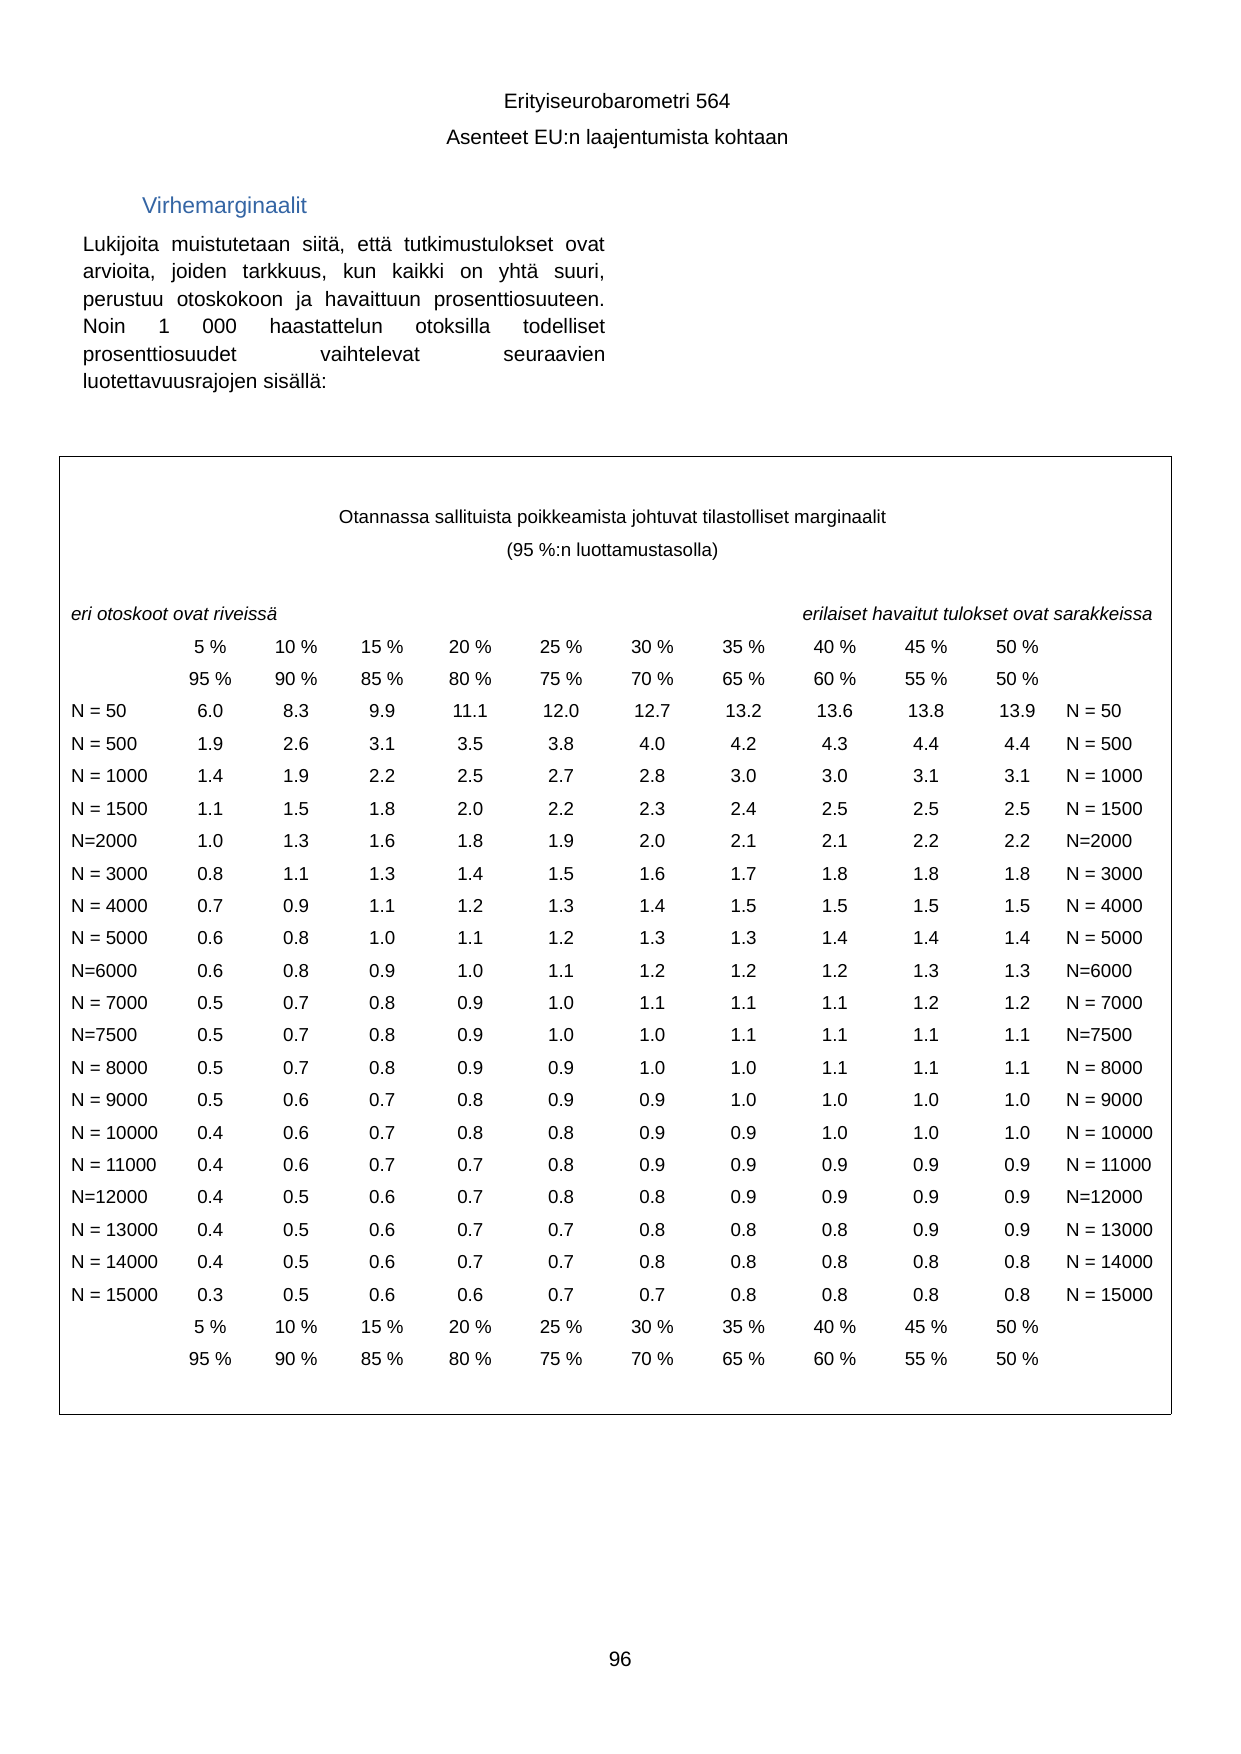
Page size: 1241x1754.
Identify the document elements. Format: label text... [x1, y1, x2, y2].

table_cell 0,4 [167, 1246, 253, 1278]
table_cell N = 50 [68, 695, 167, 727]
table_cell 1,4 [425, 857, 515, 889]
table_cell N = 13000 [68, 1213, 167, 1246]
table_cell 0,6 [425, 1278, 515, 1310]
table_cell 1,0 [167, 825, 253, 857]
table_cell N=12000 [68, 1181, 167, 1213]
table_cell 70 % [607, 663, 698, 695]
table_cell 0,7 [339, 1116, 425, 1148]
table_cell 1,4 [167, 760, 253, 792]
table_cell 1,2 [425, 889, 515, 922]
table_cell 1,8 [425, 825, 515, 857]
table_cell 1,8 [789, 857, 880, 889]
table_cell 0,9 [972, 1181, 1063, 1213]
table_cell 55 % [880, 663, 972, 695]
table_cell 60 % [789, 663, 880, 695]
table_cell 1,5 [698, 889, 789, 922]
table_cell 1,0 [789, 1084, 880, 1116]
table_cell N = 13000 [1063, 1213, 1162, 1246]
table_cell 0,8 [607, 1246, 698, 1278]
table_cell 0,9 [253, 889, 339, 922]
table_cell 45 % [880, 630, 972, 662]
table_cell 0,7 [253, 1019, 339, 1051]
table_cell N = 7000 [68, 986, 167, 1019]
table_cell 0,8 [339, 1019, 425, 1051]
table_cell 40 % [789, 1310, 880, 1343]
table_cell 0,8 [698, 1246, 789, 1278]
table_cell 3,1 [972, 760, 1063, 792]
table_cell [880, 565, 972, 598]
table_cell N = 14000 [1063, 1246, 1162, 1278]
table_cell 13,6 [789, 695, 880, 727]
table_cell 0,9 [515, 1051, 607, 1084]
table_cell N = 4000 [1063, 889, 1162, 922]
table_cell 13,9 [972, 695, 1063, 727]
table_cell 0,9 [698, 1181, 789, 1213]
table_cell 4,4 [972, 727, 1063, 760]
table_cell 0,7 [339, 1084, 425, 1116]
table_cell 4,3 [789, 727, 880, 760]
table_cell [68, 533, 167, 565]
table_cell 50 % [972, 663, 1063, 695]
table_cell 1,3 [698, 922, 789, 954]
table_cell 0,8 [425, 1084, 515, 1116]
table_cell 1,2 [515, 922, 607, 954]
table_header Otannassa sallituista poikkeamista johtuvat tilastolliset marginaalit [167, 501, 1063, 533]
table_cell 0,6 [253, 1116, 339, 1148]
table_cell N = 1000 [1063, 760, 1162, 792]
table_cell 3,5 [425, 727, 515, 760]
table_cell 8,3 [253, 695, 339, 727]
table_cell 1,4 [880, 922, 972, 954]
table_cell 0,7 [425, 1181, 515, 1213]
table_cell 0,9 [425, 986, 515, 1019]
table_cell 1,1 [789, 1051, 880, 1084]
table_cell [1063, 1343, 1162, 1375]
table_header [68, 501, 167, 533]
table_cell 1,0 [880, 1116, 972, 1148]
table_cell 5 % [167, 1310, 253, 1343]
table_cell 0,6 [253, 1149, 339, 1181]
table_cell 1,5 [972, 889, 1063, 922]
table_cell (95 %:n luottamustasolla) [167, 533, 1063, 565]
table_cell 90 % [253, 1343, 339, 1375]
table_cell 1,1 [253, 857, 339, 889]
table_cell 1,5 [880, 889, 972, 922]
table_cell 1,1 [515, 954, 607, 986]
table_cell 0,6 [339, 1181, 425, 1213]
table_cell 1,1 [339, 889, 425, 922]
table_cell N = 11000 [68, 1149, 167, 1181]
table_cell N=7500 [68, 1019, 167, 1051]
table_cell 35 % [698, 630, 789, 662]
table_cell 1,6 [339, 825, 425, 857]
table_cell 6,0 [167, 695, 253, 727]
table_cell 4,4 [880, 727, 972, 760]
table_cell 0,8 [339, 1051, 425, 1084]
table_cell 0,8 [339, 986, 425, 1019]
table_cell 1,0 [607, 1019, 698, 1051]
table_cell 0,8 [789, 1213, 880, 1246]
subtitle Virhemarginaalit [142, 192, 605, 219]
table_cell 0,9 [425, 1051, 515, 1084]
table_cell 11,1 [425, 695, 515, 727]
table_cell 1,5 [515, 857, 607, 889]
table_cell 2,8 [607, 760, 698, 792]
table_header [1063, 501, 1162, 533]
table_cell N = 15000 [1063, 1278, 1162, 1310]
table_cell 2,2 [972, 825, 1063, 857]
table_cell N = 8000 [68, 1051, 167, 1084]
table_cell 13,2 [698, 695, 789, 727]
table_cell 1,5 [789, 889, 880, 922]
table_cell 0,8 [515, 1181, 607, 1213]
table_cell 0,6 [339, 1278, 425, 1310]
table_cell 1,2 [880, 986, 972, 1019]
table_cell 4,0 [607, 727, 698, 760]
table_cell 0,9 [880, 1149, 972, 1181]
table_cell N = 1500 [1063, 792, 1162, 824]
table_cell 13,8 [880, 695, 972, 727]
table_cell 10 % [253, 1310, 339, 1343]
table_cell 1,0 [698, 1051, 789, 1084]
table_cell 0,7 [425, 1149, 515, 1181]
table_cell 3,0 [789, 760, 880, 792]
table_cell 85 % [339, 663, 425, 695]
table_cell 1,3 [515, 889, 607, 922]
table_cell 2,7 [515, 760, 607, 792]
table_cell 60 % [789, 1343, 880, 1375]
table_cell 2,0 [425, 792, 515, 824]
table_cell 1,1 [698, 1019, 789, 1051]
table_cell 0,9 [880, 1213, 972, 1246]
table_cell N=2000 [1063, 825, 1162, 857]
table_cell 2,0 [607, 825, 698, 857]
table_cell 95 % [167, 1343, 253, 1375]
table_cell 0,9 [880, 1181, 972, 1213]
text Lukijoita muistutetaan siitä, että tutkimustulokset ovat arvioita, joiden tarkkuus, kun kaikki on yhtä suuri, perustuu otoskokoon ja havaittuun prosenttiosuuteen. Noin 1 000 haastattelun otoksilla todelliset prosenttiosuudet vaihtelevat seuraavien luotettavuusrajojen sisällä: [83, 231, 605, 393]
table_cell 20 % [425, 1310, 515, 1343]
table_cell 12,0 [515, 695, 607, 727]
table_cell 0,9 [607, 1116, 698, 1148]
table_cell 0,7 [253, 986, 339, 1019]
table_cell 2,3 [607, 792, 698, 824]
table_cell 0,5 [253, 1213, 339, 1246]
table_cell 0,5 [167, 1019, 253, 1051]
table_cell 0,8 [607, 1181, 698, 1213]
table_cell [1063, 533, 1162, 565]
table_cell 2,2 [515, 792, 607, 824]
table_cell 25 % [515, 630, 607, 662]
table_cell 0,8 [425, 1116, 515, 1148]
table_cell N = 9000 [68, 1084, 167, 1116]
table_cell 1,9 [515, 825, 607, 857]
table_cell 0,8 [253, 954, 339, 986]
table_cell [789, 565, 880, 598]
table_cell 1,2 [972, 986, 1063, 1019]
table_cell 1,6 [607, 857, 698, 889]
table_cell 1,1 [880, 1019, 972, 1051]
table_cell 0,8 [789, 1278, 880, 1310]
table_cell 1,2 [789, 954, 880, 986]
table_cell 15 % [339, 630, 425, 662]
table_cell 1,4 [789, 922, 880, 954]
table_cell 0,8 [789, 1246, 880, 1278]
table_cell 0,5 [253, 1246, 339, 1278]
table_cell 2,2 [880, 825, 972, 857]
table_cell 9,9 [339, 695, 425, 727]
table_cell 1,4 [607, 889, 698, 922]
table_cell 1,1 [425, 922, 515, 954]
table_cell 20 % [425, 630, 515, 662]
table_cell 2,5 [972, 792, 1063, 824]
table_cell 0,7 [339, 1149, 425, 1181]
table_cell [425, 565, 515, 598]
table_cell 1,9 [167, 727, 253, 760]
table_cell 50 % [972, 1343, 1063, 1375]
table_cell N = 10000 [1063, 1116, 1162, 1148]
table_cell N=12000 [1063, 1181, 1162, 1213]
table_cell 2,6 [253, 727, 339, 760]
table_cell 1,7 [698, 857, 789, 889]
table_cell 0,7 [515, 1278, 607, 1310]
table_cell N = 50 [1063, 695, 1162, 727]
table_cell 15 % [339, 1310, 425, 1343]
table_cell 3,1 [339, 727, 425, 760]
table_cell N = 11000 [1063, 1149, 1162, 1181]
table_cell 0,9 [607, 1084, 698, 1116]
table_cell 0,9 [972, 1149, 1063, 1181]
table_cell [1063, 565, 1162, 598]
table_cell 0,6 [339, 1246, 425, 1278]
table_cell 1,5 [253, 792, 339, 824]
table_cell 0,6 [339, 1213, 425, 1246]
table_cell N=2000 [68, 825, 167, 857]
table_cell [515, 565, 607, 598]
table_cell 0,7 [253, 1051, 339, 1084]
table_cell 80 % [425, 1343, 515, 1375]
table_cell 1,0 [339, 922, 425, 954]
table_cell 2,5 [425, 760, 515, 792]
table_cell eri otoskoot ovat riveissä [68, 598, 515, 630]
table_cell N = 5000 [1063, 922, 1162, 954]
table_cell 0,7 [607, 1278, 698, 1310]
table_cell 0,8 [515, 1149, 607, 1181]
table_cell erilaiset havaitut tulokset ovat sarakkeissa [607, 598, 1162, 630]
table_cell N = 8000 [1063, 1051, 1162, 1084]
table_cell [68, 630, 167, 662]
table_cell 0,8 [880, 1246, 972, 1278]
table_cell 55 % [880, 1343, 972, 1375]
table_cell 1,9 [253, 760, 339, 792]
table_cell 1,0 [425, 954, 515, 986]
table_cell 1,1 [789, 1019, 880, 1051]
table_cell [339, 565, 425, 598]
table_cell 0,7 [515, 1213, 607, 1246]
table_cell [68, 1343, 167, 1375]
table_cell 1,1 [972, 1019, 1063, 1051]
table_cell 0,8 [607, 1213, 698, 1246]
table_cell N = 500 [68, 727, 167, 760]
table_cell [1063, 630, 1162, 662]
table_cell N = 1000 [68, 760, 167, 792]
table_cell [1063, 663, 1162, 695]
table_cell 0,8 [972, 1278, 1063, 1310]
table_cell 0,8 [167, 857, 253, 889]
table_cell [515, 598, 607, 630]
table_cell N = 3000 [68, 857, 167, 889]
table_cell N=6000 [1063, 954, 1162, 986]
table_cell 0,4 [167, 1181, 253, 1213]
table_cell 10 % [253, 630, 339, 662]
table_cell 0,8 [515, 1116, 607, 1148]
table_cell 1,1 [972, 1051, 1063, 1084]
table_cell 3,1 [880, 760, 972, 792]
table_cell [68, 565, 167, 598]
table_cell [253, 565, 339, 598]
table_cell [698, 565, 789, 598]
table_cell 2,4 [698, 792, 789, 824]
table_cell 1,3 [880, 954, 972, 986]
table_cell 1,8 [972, 857, 1063, 889]
table_cell 1,0 [515, 1019, 607, 1051]
table_cell 0,7 [425, 1246, 515, 1278]
table_cell 85 % [339, 1343, 425, 1375]
table_cell 1,1 [167, 792, 253, 824]
table_cell 1,0 [972, 1084, 1063, 1116]
table_cell 0,9 [607, 1149, 698, 1181]
table_cell 0,4 [167, 1149, 253, 1181]
table_cell 1,0 [515, 986, 607, 1019]
table_cell [68, 663, 167, 695]
table_cell 0,5 [253, 1278, 339, 1310]
table_cell 1,8 [880, 857, 972, 889]
table_cell 0,8 [698, 1213, 789, 1246]
table_cell 65 % [698, 1343, 789, 1375]
table_cell N = 15000 [68, 1278, 167, 1310]
table_cell 30 % [607, 630, 698, 662]
table_cell 0,5 [167, 986, 253, 1019]
table_cell 1,0 [789, 1116, 880, 1148]
table_cell [68, 1310, 167, 1343]
table_cell N = 4000 [68, 889, 167, 922]
table_cell [607, 565, 698, 598]
table_cell 12,7 [607, 695, 698, 727]
table_cell 0,9 [515, 1084, 607, 1116]
table_cell 0,5 [167, 1084, 253, 1116]
table_cell 75 % [515, 663, 607, 695]
table_cell 1,0 [880, 1084, 972, 1116]
table_cell 1,1 [880, 1051, 972, 1084]
table_cell N = 7000 [1063, 986, 1162, 1019]
table_cell 5 % [167, 630, 253, 662]
table_cell 2,1 [789, 825, 880, 857]
table_cell 0,9 [789, 1149, 880, 1181]
table_cell [1063, 1310, 1162, 1343]
table_cell 0,7 [515, 1246, 607, 1278]
table_cell 45 % [880, 1310, 972, 1343]
table_cell 1,3 [339, 857, 425, 889]
table_cell 1,8 [339, 792, 425, 824]
table_cell 1,3 [253, 825, 339, 857]
table_cell 90 % [253, 663, 339, 695]
table_cell 0,9 [425, 1019, 515, 1051]
table_cell 35 % [698, 1310, 789, 1343]
table_cell 1,0 [698, 1084, 789, 1116]
table_cell 1,1 [698, 986, 789, 1019]
table_cell 1,3 [607, 922, 698, 954]
table_cell 4,2 [698, 727, 789, 760]
table_cell N = 3000 [1063, 857, 1162, 889]
table_cell 0,8 [698, 1278, 789, 1310]
table_cell 1,3 [972, 954, 1063, 986]
table_cell 50 % [972, 630, 1063, 662]
table_cell 1,0 [972, 1116, 1063, 1148]
table_cell 1,0 [607, 1051, 698, 1084]
table_cell 80 % [425, 663, 515, 695]
table_cell 0,6 [167, 922, 253, 954]
table_cell 0,4 [167, 1116, 253, 1148]
table_cell 2,5 [880, 792, 972, 824]
table_cell N = 5000 [68, 922, 167, 954]
table_cell 30 % [607, 1310, 698, 1343]
table_cell 0,6 [167, 954, 253, 986]
table_cell N = 14000 [68, 1246, 167, 1278]
table_cell N=7500 [1063, 1019, 1162, 1051]
table_cell 1,4 [972, 922, 1063, 954]
table_cell 0,8 [253, 922, 339, 954]
table_cell N = 9000 [1063, 1084, 1162, 1116]
table_cell N = 500 [1063, 727, 1162, 760]
table_cell 40 % [789, 630, 880, 662]
table_cell 1,1 [789, 986, 880, 1019]
table_cell 1,2 [698, 954, 789, 986]
table_cell N = 10000 [68, 1116, 167, 1148]
table_cell 0,7 [167, 889, 253, 922]
table_cell 2,1 [698, 825, 789, 857]
table_cell 0,8 [880, 1278, 972, 1310]
table_cell N = 1500 [68, 792, 167, 824]
table_cell 0,9 [972, 1213, 1063, 1246]
table_cell 0,9 [789, 1181, 880, 1213]
table_cell 70 % [607, 1343, 698, 1375]
table_cell 1,2 [607, 954, 698, 986]
table_cell 0,4 [167, 1213, 253, 1246]
table_cell 3,8 [515, 727, 607, 760]
table_cell 0,6 [253, 1084, 339, 1116]
table_cell 0,7 [425, 1213, 515, 1246]
table_cell 0,9 [698, 1116, 789, 1148]
table_cell 65 % [698, 663, 789, 695]
table_cell [972, 565, 1063, 598]
table_cell 3,0 [698, 760, 789, 792]
table_cell 75 % [515, 1343, 607, 1375]
table_cell 2,2 [339, 760, 425, 792]
table_cell N=6000 [68, 954, 167, 986]
table_cell [167, 565, 253, 598]
table_cell 2,5 [789, 792, 880, 824]
table_cell 1,1 [607, 986, 698, 1019]
table_cell 95 % [167, 663, 253, 695]
table_cell 0,3 [167, 1278, 253, 1310]
table_cell 0,8 [972, 1246, 1063, 1278]
table_cell 0,5 [167, 1051, 253, 1084]
table_cell 0,9 [698, 1149, 789, 1181]
table_cell 0,9 [339, 954, 425, 986]
table_cell 0,5 [253, 1181, 339, 1213]
table_cell 25 % [515, 1310, 607, 1343]
table_cell 50 % [972, 1310, 1063, 1343]
